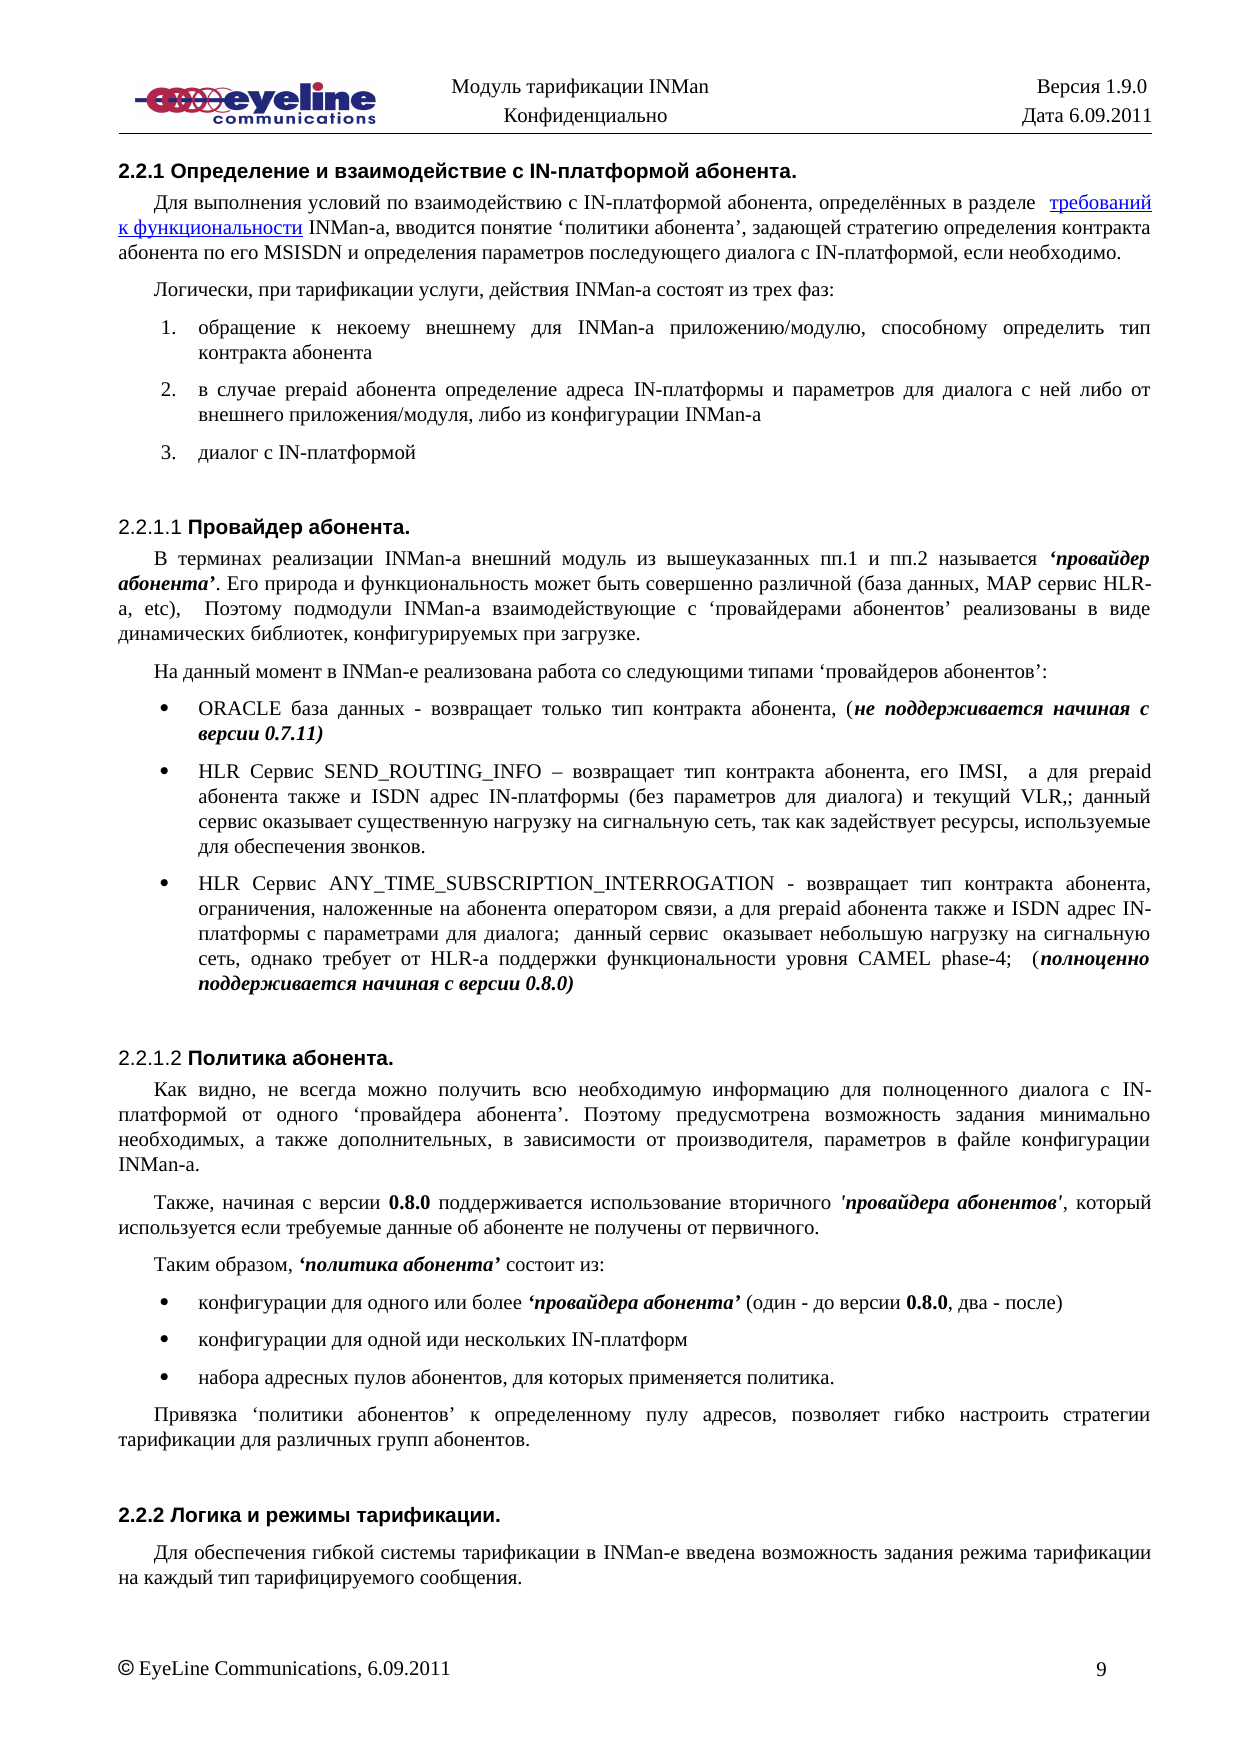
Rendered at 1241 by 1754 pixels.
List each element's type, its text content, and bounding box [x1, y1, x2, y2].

text Для обеспечения гибкой системы тарификации в INMan-е введена возможность задания режима тарификации на каждый тип тарифицируемого сообщения. [118, 1539, 1151, 1589]
text В терминах реализации INMan-a внешний модуль из вышеуказанных пп.1 и пп.2 называется ‘провайдер абонента’. Его природа и функциональность может быть совершенно различной (база данных, MAP сервис HLR-a, etc), Поэтому подмодули INMan-а взаимодействующие с ‘провайдерами абонентов’ реализованы в виде динамических библиотек, конфигурируемых при загрузке. [118, 545, 1151, 645]
list в случае prepaid абонента определение адреса IN-платформы и параметров для диалога с ней либо от внешнего приложения/модуля, либо из конфигурации INMan-a [161, 376, 1151, 426]
list ORACLE база данных - возвращает только тип контракта абонента, (не поддерживается начиная с версии 0.7.11) [161, 695, 1151, 745]
text Таким образом, ‘политика абонента’ состоит из: [118, 1251, 1151, 1276]
subtitle Провайдер абонента. [118, 514, 1151, 539]
text Логически, при тарификации услуги, действия INMan-a состоят из трех фаз: [118, 276, 1151, 301]
text Для выполнения условий по взаимодействию с IN-платформой абонента, определённых в разделе требований к функциональности INMan-a, вводится понятие ‘политики абонента’, задающей стратегию определения контракта абонента по его MSISDN и определения параметров последующего диалога с IN-платформой, если необходимо. [118, 189, 1151, 264]
list HLR Сервис ANY_TIME_SUBSCRIPTION_INTERROGATION - возвращает тип контракта абонента, ограничения, наложенные на абонента оператором связи, а для prepaid абонента также и ISDN адрес IN-платформы с параметрами для диалога; данный сервис оказывает небольшую нагрузку на сигнальную сеть, однако требует от HLR-a поддержки функциональности уровня CAMEL phase-4; (полноценно поддерживается начиная с версии 0.8.0) [161, 870, 1151, 995]
list обращение к некоему внешнему для INMan-a приложению/модулю, способному определить тип контракта абонента [161, 314, 1151, 364]
text Привязка ‘политики абонентов’ к определенному пулу адресов, позволяет гибко настроить стратегии тарификации для различных групп абонентов. [118, 1401, 1151, 1451]
text Как видно, не всегда можно получить всю необходимую информацию для полноценного диалога с IN-платформой от одного ‘провайдера абонента’. Поэтому предусмотрена возможность задания минимально необходимых, а также дополнительных, в зависимости от производителя, параметров в файле конфигурации INMan-a. [118, 1076, 1151, 1176]
subtitle Определение и взаимодействие с IN-платформой абонента. [118, 158, 1151, 183]
list конфигурации для одной иди нескольких IN-платформ [161, 1326, 1151, 1351]
list диалог с IN-платформой [161, 439, 1151, 464]
text На данный момент в INMan-е реализована работа со следующими типами ‘провайдеров абонентов’: [118, 658, 1151, 683]
list HLR Сервис SEND_ROUTING_INFO – возвращает тип контракта абонента, его IMSI, а для prepaid абонента также и ISDN адрес IN-платформы (без параметров для диалога) и текущий VLR,; данный сервис оказывает существенную нагрузку на сигнальную сеть, так как задействует ресурсы, используемые для обеспечения звонков. [161, 758, 1151, 858]
text Также, начиная с версии 0.8.0 поддерживается использование вторичного 'провайдера абонентов', который используется если требуемые данные об абоненте не получены от первичного. [118, 1189, 1151, 1239]
list набора адресных пулов абонентов, для которых применяется политика. [161, 1364, 1151, 1389]
list конфигурации для одного или более ‘провайдера абонента’ (один - до версии 0.8.0, два - после) [161, 1289, 1151, 1314]
picture [135, 82, 376, 124]
subtitle Политика абонента. [118, 1045, 1151, 1070]
subtitle Логика и режимы тарификации. [118, 1501, 1151, 1526]
